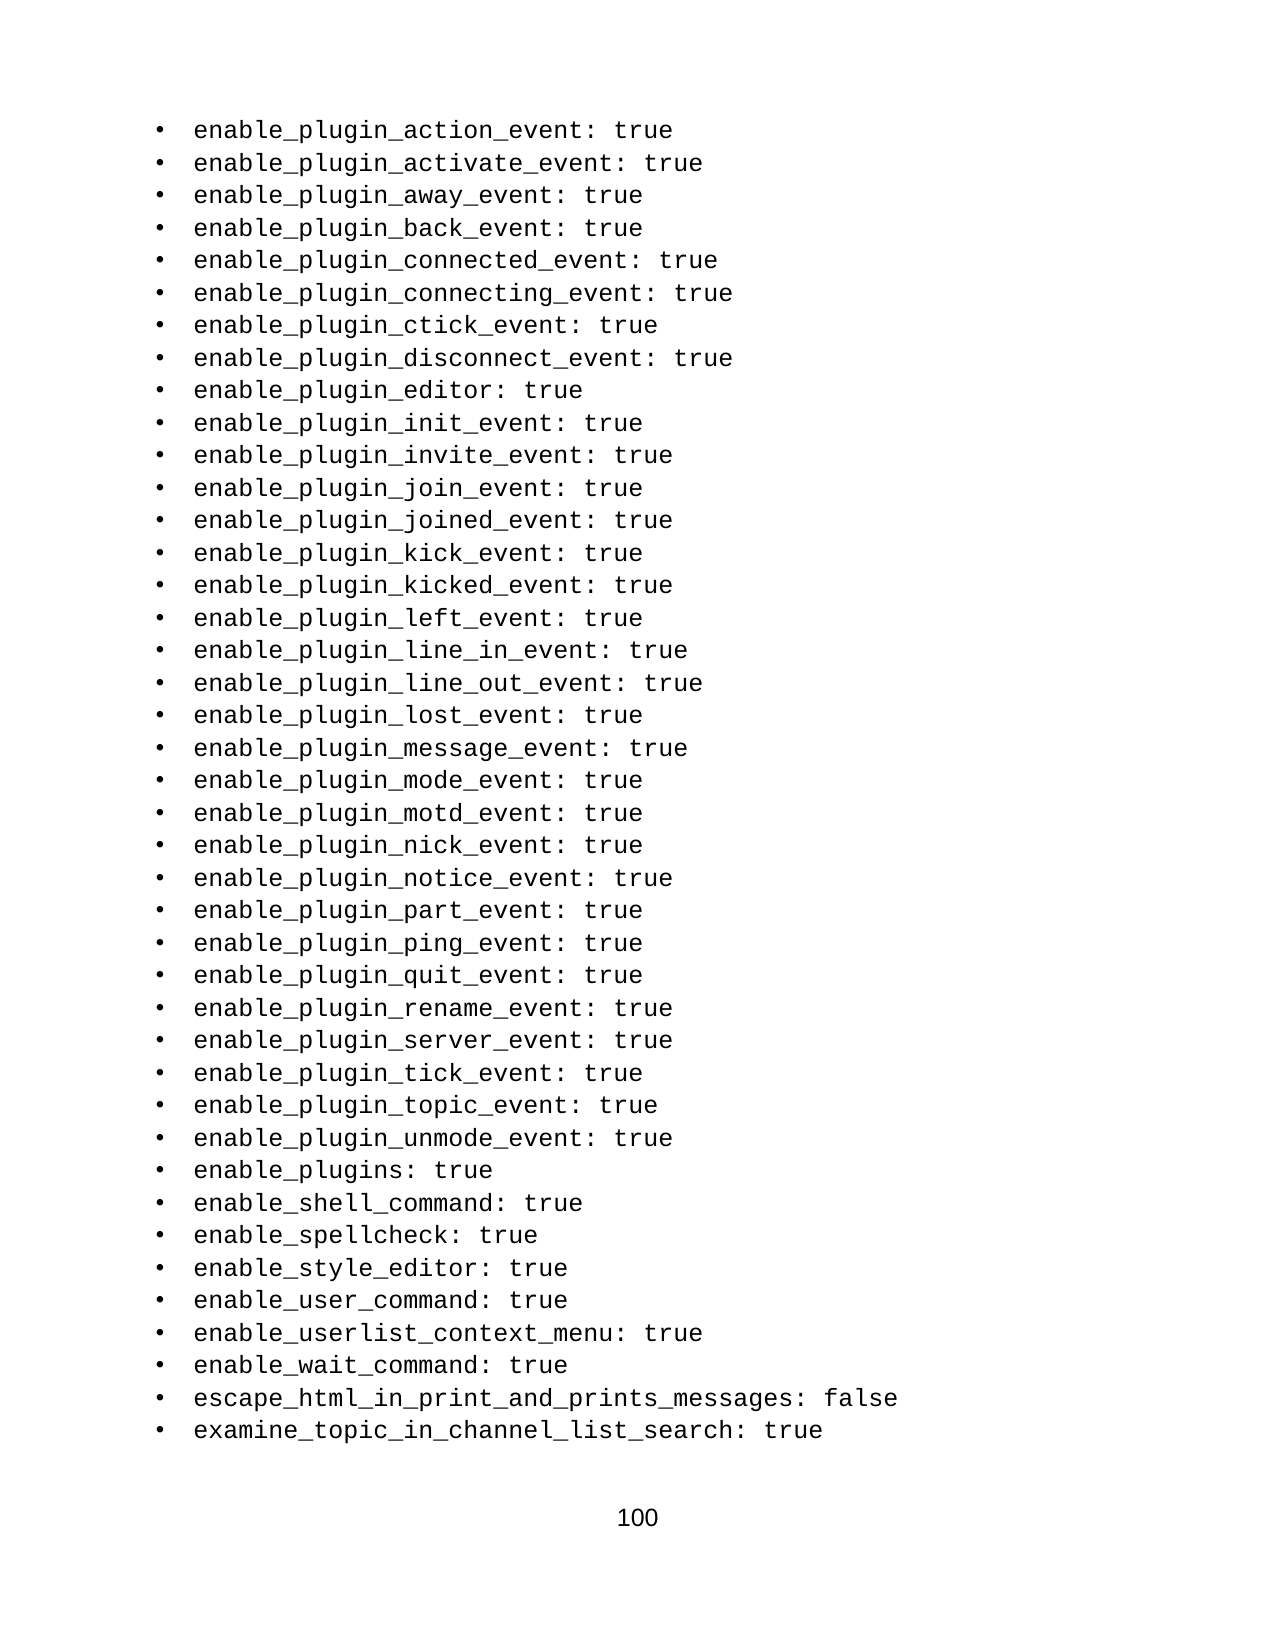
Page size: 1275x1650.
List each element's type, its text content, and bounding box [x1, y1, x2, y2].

list enable_spellcheck: true [156, 1223, 1157, 1251]
list enable_user_command: true [156, 1288, 1157, 1316]
list enable_plugin_init_event: true [156, 411, 1157, 439]
list enable_plugin_connected_event: true [156, 248, 1157, 276]
list enable_plugin_away_event: true [156, 183, 1157, 211]
list enable_plugin_action_event: true [156, 118, 1157, 146]
list enable_plugin_activate_event: true [156, 151, 1157, 179]
list enable_style_editor: true [156, 1256, 1157, 1284]
list examine_topic_in_channel_list_search: true [156, 1418, 1157, 1446]
list enable_shell_command: true [156, 1191, 1157, 1219]
list enable_plugin_join_event: true [156, 476, 1157, 504]
list enable_plugin_unmode_event: true [156, 1126, 1157, 1154]
list enable_plugin_invite_event: true [156, 443, 1157, 471]
list escape_html_in_print_and_prints_messages: false [156, 1386, 1157, 1414]
list enable_plugin_motd_event: true [156, 801, 1157, 829]
list enable_plugin_kicked_event: true [156, 573, 1157, 601]
list enable_plugin_lost_event: true [156, 703, 1157, 731]
list enable_plugin_ctick_event: true [156, 313, 1157, 341]
list enable_plugin_part_event: true [156, 898, 1157, 926]
list enable_plugin_kick_event: true [156, 541, 1157, 569]
list enable_plugins: true [156, 1158, 1157, 1186]
list enable_plugin_mode_event: true [156, 768, 1157, 796]
list enable_plugin_disconnect_event: true [156, 346, 1157, 374]
list enable_plugin_notice_event: true [156, 866, 1157, 894]
list enable_plugin_line_in_event: true [156, 638, 1157, 666]
list enable_plugin_quit_event: true [156, 963, 1157, 991]
list enable_plugin_editor: true [156, 378, 1157, 406]
list enable_plugin_joined_event: true [156, 508, 1157, 536]
list enable_plugin_server_event: true [156, 1028, 1157, 1056]
list enable_plugin_rename_event: true [156, 996, 1157, 1024]
list enable_plugin_ping_event: true [156, 931, 1157, 959]
list enable_plugin_connecting_event: true [156, 281, 1157, 309]
list enable_plugin_back_event: true [156, 216, 1157, 244]
list enable_plugin_left_event: true [156, 606, 1157, 634]
list enable_userlist_context_menu: true [156, 1321, 1157, 1349]
list enable_plugin_topic_event: true [156, 1093, 1157, 1121]
list enable_plugin_message_event: true [156, 736, 1157, 764]
list enable_wait_command: true [156, 1353, 1157, 1381]
list enable_plugin_nick_event: true [156, 833, 1157, 861]
list enable_plugin_tick_event: true [156, 1061, 1157, 1089]
list enable_plugin_line_out_event: true [156, 671, 1157, 699]
